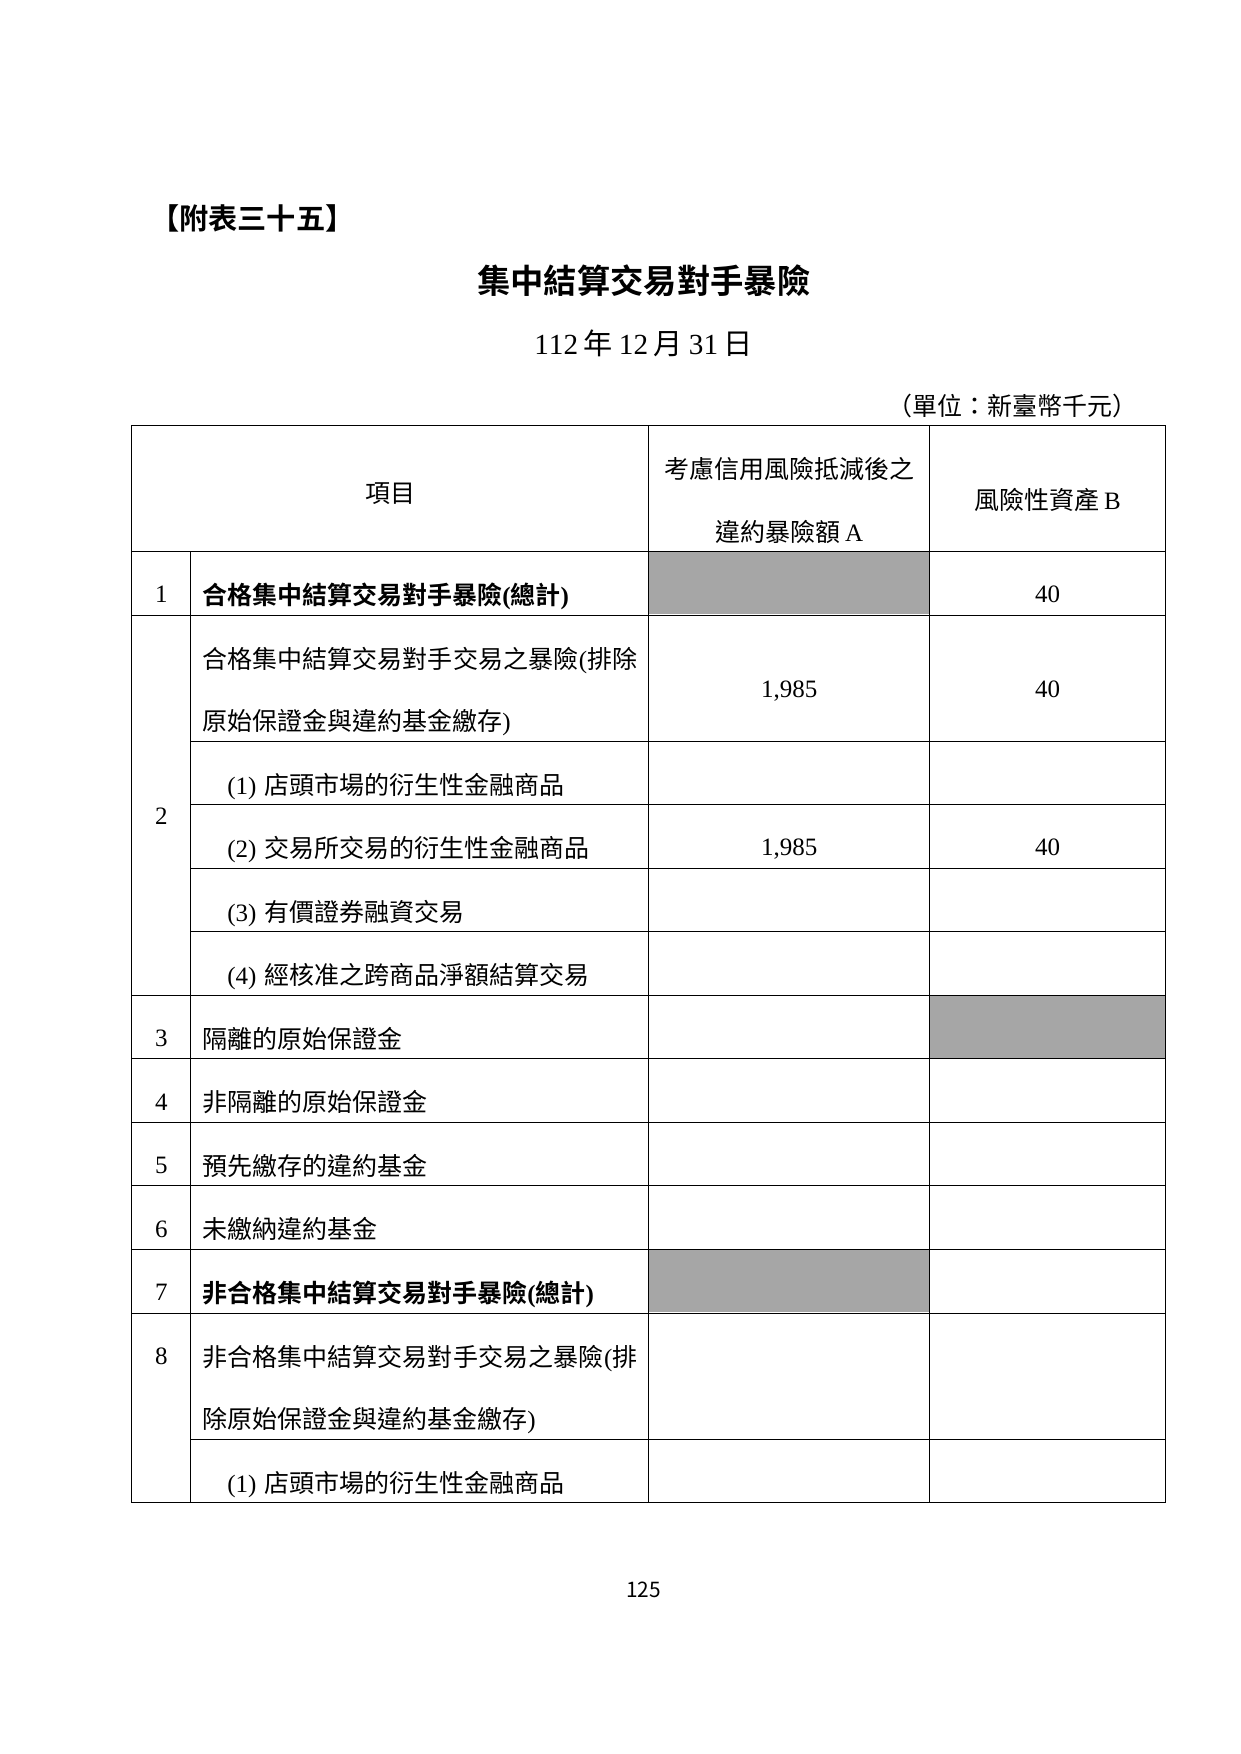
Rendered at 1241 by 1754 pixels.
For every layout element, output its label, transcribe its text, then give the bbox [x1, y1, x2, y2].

table_cell 合格集中結算交易對手交易之暴險(排除原始保證金與違約基金繳存) [191, 616, 648, 741]
table_cell 隔離的原始保證金 [191, 996, 648, 1058]
table_cell [930, 932, 1165, 995]
table_cell 有價證券融資交易 [191, 869, 648, 931]
text 112年12月31日 [150, 300, 1137, 362]
table_cell [649, 552, 929, 614]
table_cell [930, 869, 1165, 931]
table_cell [649, 1250, 929, 1312]
table_cell 非合格集中結算交易對手暴險(總計) [191, 1250, 648, 1312]
table_cell 預先繳存的違約基金 [191, 1123, 648, 1185]
table_cell [649, 1123, 929, 1185]
table_cell [649, 1059, 929, 1122]
table_cell 1 [132, 552, 190, 614]
table_cell 店頭市場的衍生性金融商品 [191, 742, 648, 804]
table_cell [930, 742, 1165, 804]
table_cell [930, 1250, 1165, 1312]
table_cell 店頭市場的衍生性金融商品 [191, 1440, 648, 1502]
table_cell [649, 1440, 929, 1502]
table_cell [930, 996, 1165, 1058]
table_cell 8 [132, 1314, 190, 1502]
table_cell [649, 996, 929, 1058]
table_cell 7 [132, 1250, 190, 1312]
table_header 風險性資產B [930, 426, 1165, 551]
table_cell [930, 1059, 1165, 1122]
table_header 項目 [132, 426, 648, 551]
table_cell 4 [132, 1059, 190, 1122]
table_cell 交易所交易的衍生性金融商品 [191, 805, 648, 868]
table_cell 合格集中結算交易對手暴險(總計) [191, 552, 648, 614]
table_cell [930, 1440, 1165, 1502]
table_cell 40 [930, 805, 1165, 868]
table_cell [649, 1186, 929, 1249]
table_cell 非隔離的原始保證金 [191, 1059, 648, 1122]
table_cell 3 [132, 996, 190, 1058]
table_cell 40 [930, 552, 1165, 614]
table_cell 1,985 [649, 805, 929, 868]
table_cell [649, 869, 929, 931]
table_cell 非合格集中結算交易對手交易之暴險(排除原始保證金與違約基金繳存) [191, 1314, 648, 1438]
table_cell [930, 1314, 1165, 1438]
table_cell [649, 932, 929, 995]
table_cell [649, 1314, 929, 1438]
table_cell 6 [132, 1186, 190, 1249]
text （單位：新臺幣千元） [150, 362, 1137, 425]
table_cell [930, 1123, 1165, 1185]
table_cell 未繳納違約基金 [191, 1186, 648, 1249]
table_cell 5 [132, 1123, 190, 1185]
text 集中結算交易對手暴險 [150, 237, 1137, 300]
table_cell 1,985 [649, 616, 929, 741]
table_cell [649, 742, 929, 804]
table_cell 經核准之跨商品淨額結算交易 [191, 932, 648, 995]
table_cell 2 [132, 616, 190, 995]
table_cell [930, 1186, 1165, 1249]
table_cell 40 [930, 616, 1165, 741]
text 【附表三十五】集中結算交易對手暴險 [150, 175, 1137, 237]
table_header 考慮信用風險抵減後之違約暴險額A [649, 426, 929, 551]
